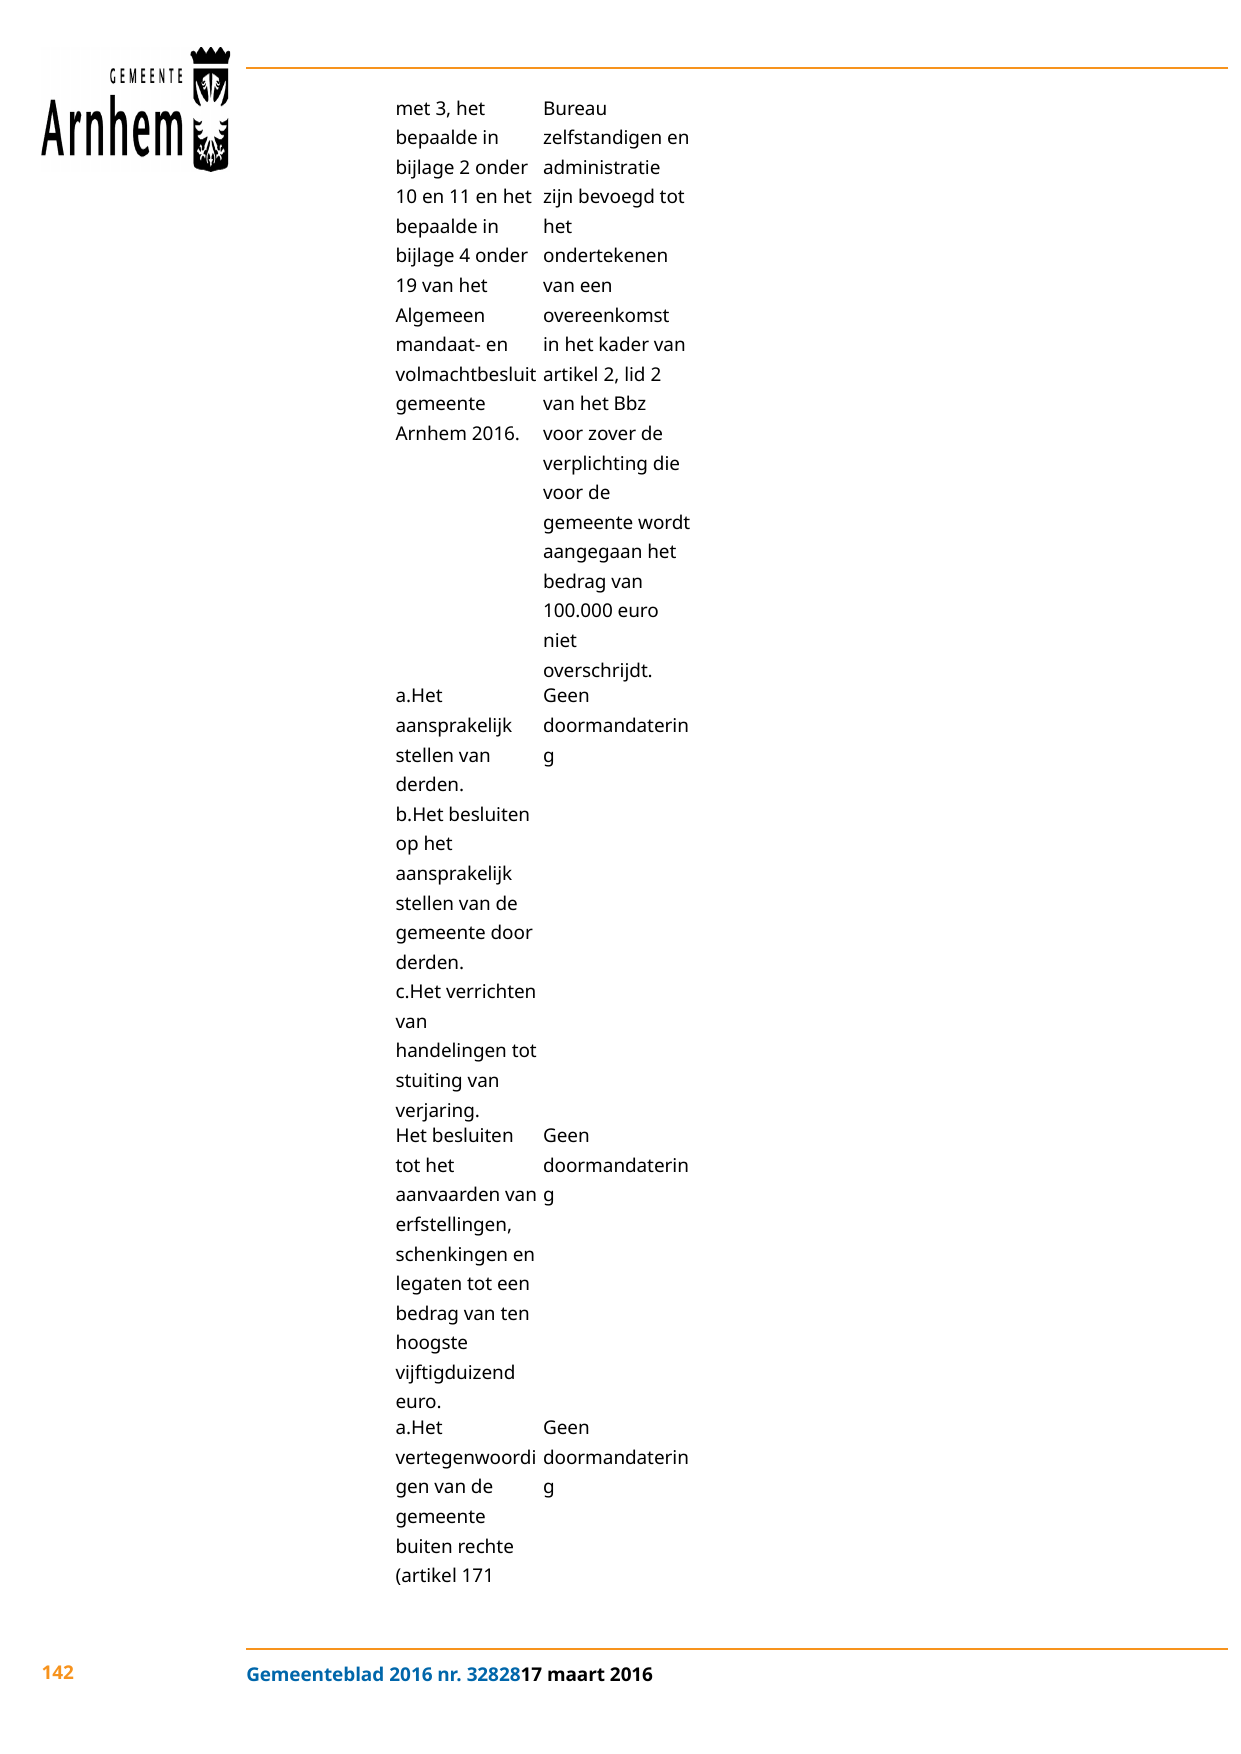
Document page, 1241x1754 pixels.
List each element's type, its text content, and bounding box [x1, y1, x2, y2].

picture [41, 47, 231, 172]
table_cell Geen doormandatering [543, 1415, 690, 1588]
table_cell [690, 95, 838, 683]
table_cell [690, 683, 838, 1122]
table_cell a.Het vertegenwoordigen van de gemeente buiten rechte (artikel 171 [395, 1415, 543, 1588]
table_cell [248, 683, 395, 1122]
table_cell [838, 1123, 1004, 1414]
table_cell [838, 1415, 1004, 1588]
table_cell [838, 95, 1004, 683]
table_cell a.Het aansprakelijk stellen van derden. b.Het besluiten op het aansprakelijk stellen van de gemeente door derden. c.Het verrichten van handelingen tot stuiting van verjaring. [395, 683, 543, 1122]
table_cell [248, 1123, 395, 1414]
table_cell [248, 1415, 395, 1588]
table_cell met 3, het bepaalde in bijlage 2 onder 10 en 11 en het bepaalde in bijlage 4 onder 19 van het Algemeen mandaat- en volmachtbesluit gemeente Arnhem 2016. [395, 95, 543, 683]
table_cell Het besluiten tot het aanvaarden van erfstellingen, schenkingen en legaten tot een bedrag van ten hoogste vijftigduizend euro. [395, 1123, 543, 1414]
table_cell Bureau zelfstandigen en administratie zijn bevoegd tot het ondertekenen van een overeenkomst in het kader van artikel 2, lid 2 van het Bbz voor zover de verplichting die voor de gemeente wordt aangegaan het bedrag van 100.000 euro niet overschrijdt. [543, 95, 690, 683]
table_cell [248, 95, 395, 683]
table_cell [838, 683, 1004, 1122]
table_cell [690, 1415, 838, 1588]
table_cell Geen doormandatering [543, 1123, 690, 1414]
table_cell Geen doormandatering [543, 683, 690, 1122]
table_cell [690, 1123, 838, 1414]
